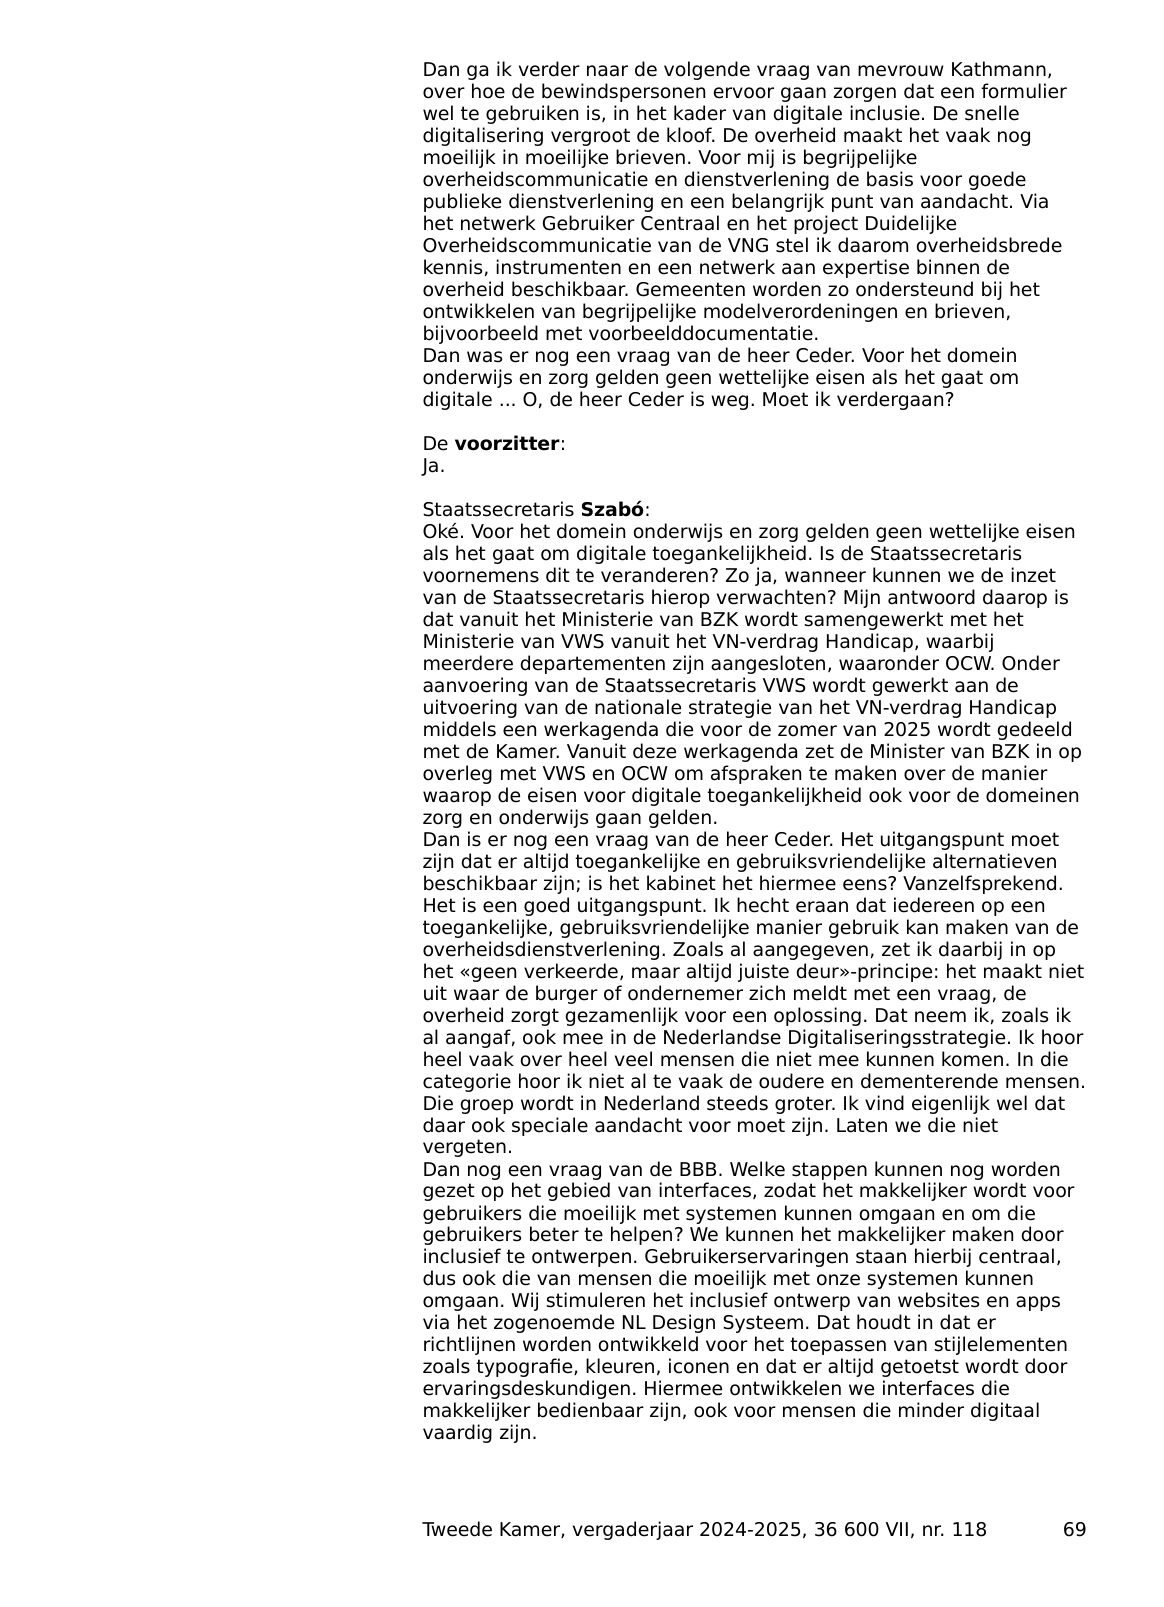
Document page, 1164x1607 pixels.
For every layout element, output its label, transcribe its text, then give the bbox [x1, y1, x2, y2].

text De voorzitter: [422, 433, 1087, 455]
text Ja. [422, 455, 1087, 477]
text Staatssecretaris Szabó: [422, 499, 1087, 521]
text Dan nog een vraag van de BBB. Welke stappen kunnen nog worden gezet op het gebied van interfaces, zodat het makkelijker wordt voor gebruikers die moeilijk met systemen kunnen omgaan en om die gebruikers beter te helpen? We kunnen het makkelijker maken door inclusief te ontwerpen. Gebruikerservaringen staan hierbij centraal, dus ook die van mensen die moeilijk met onze systemen kunnen omgaan. Wij stimuleren het inclusief ontwerp van websites en apps via het zogenoemde NL Design Systeem. Dat houdt in dat er richtlijnen worden ontwikkeld voor het toepassen van stijlelementen zoals typografie, kleuren, iconen en dat er altijd getoetst wordt door ervaringsdeskundigen. Hiermee ontwikkelen we interfaces die makkelijker bedienbaar zijn, ook voor mensen die minder digitaal vaardig zijn. [422, 1158, 1087, 1444]
text Dan is er nog een vraag van de heer Ceder. Het uitgangspunt moet zijn dat er altijd toegankelijke en gebruiksvriendelijke alternatieven beschikbaar zijn; is het kabinet het hiermee eens? Vanzelfsprekend. Het is een goed uitgangspunt. Ik hecht eraan dat iedereen op een toegankelijke, gebruiksvriendelijke manier gebruik kan maken van de overheidsdienstverlening. Zoals al aangegeven, zet ik daarbij in op het «geen verkeerde, maar altijd juiste deur»-principe: het maakt niet uit waar de burger of ondernemer zich meldt met een vraag, de overheid zorgt gezamenlijk voor een oplossing. Dat neem ik, zoals ik al aangaf, ook mee in de Nederlandse Digitaliseringsstrategie. Ik hoor heel vaak over heel veel mensen die niet mee kunnen komen. In die categorie hoor ik niet al te vaak de oudere en dementerende mensen. Die groep wordt in Nederland steeds groter. Ik vind eigenlijk wel dat daar ook speciale aandacht voor moet zijn. Laten we die niet vergeten. [422, 829, 1087, 1158]
text Dan ga ik verder naar de volgende vraag van mevrouw Kathmann, over hoe de bewindspersonen ervoor gaan zorgen dat een formulier wel te gebruiken is, in het kader van digitale inclusie. De snelle digitalisering vergroot de kloof. De overheid maakt het vaak nog moeilijk in moeilijke brieven. Voor mij is begrijpelijke overheidscommunicatie en dienstverlening de basis voor goede publieke dienstverlening en een belangrijk punt van aandacht. Via het netwerk Gebruiker Centraal en het project Duidelijke Overheidscommunicatie van de VNG stel ik daarom overheidsbrede kennis, instrumenten en een netwerk aan expertise binnen de overheid beschikbaar. Gemeenten worden zo ondersteund bij het ontwikkelen van begrijpelijke modelverordeningen en brieven, bijvoorbeeld met voorbeelddocumentatie. [422, 59, 1087, 345]
text Dan was er nog een vraag van de heer Ceder. Voor het domein onderwijs en zorg gelden geen wettelijke eisen als het gaat om digitale ... O, de heer Ceder is weg. Moet ik verdergaan? [422, 345, 1087, 411]
text Oké. Voor het domein onderwijs en zorg gelden geen wettelijke eisen als het gaat om digitale toegankelijkheid. Is de Staatssecretaris voornemens dit te veranderen? Zo ja, wanneer kunnen we de inzet van de Staatssecretaris hierop verwachten? Mijn antwoord daarop is dat vanuit het Ministerie van BZK wordt samengewerkt met het Ministerie van VWS vanuit het VN-verdrag Handicap, waarbij meerdere departementen zijn aangesloten, waaronder OCW. Onder aanvoering van de Staatssecretaris VWS wordt gewerkt aan de uitvoering van de nationale strategie van het VN-verdrag Handicap middels een werkagenda die voor de zomer van 2025 wordt gedeeld met de Kamer. Vanuit deze werkagenda zet de Minister van BZK in op overleg met VWS en OCW om afspraken te maken over de manier waarop de eisen voor digitale toegankelijkheid ook voor de domeinen zorg en onderwijs gaan gelden. [422, 521, 1087, 829]
